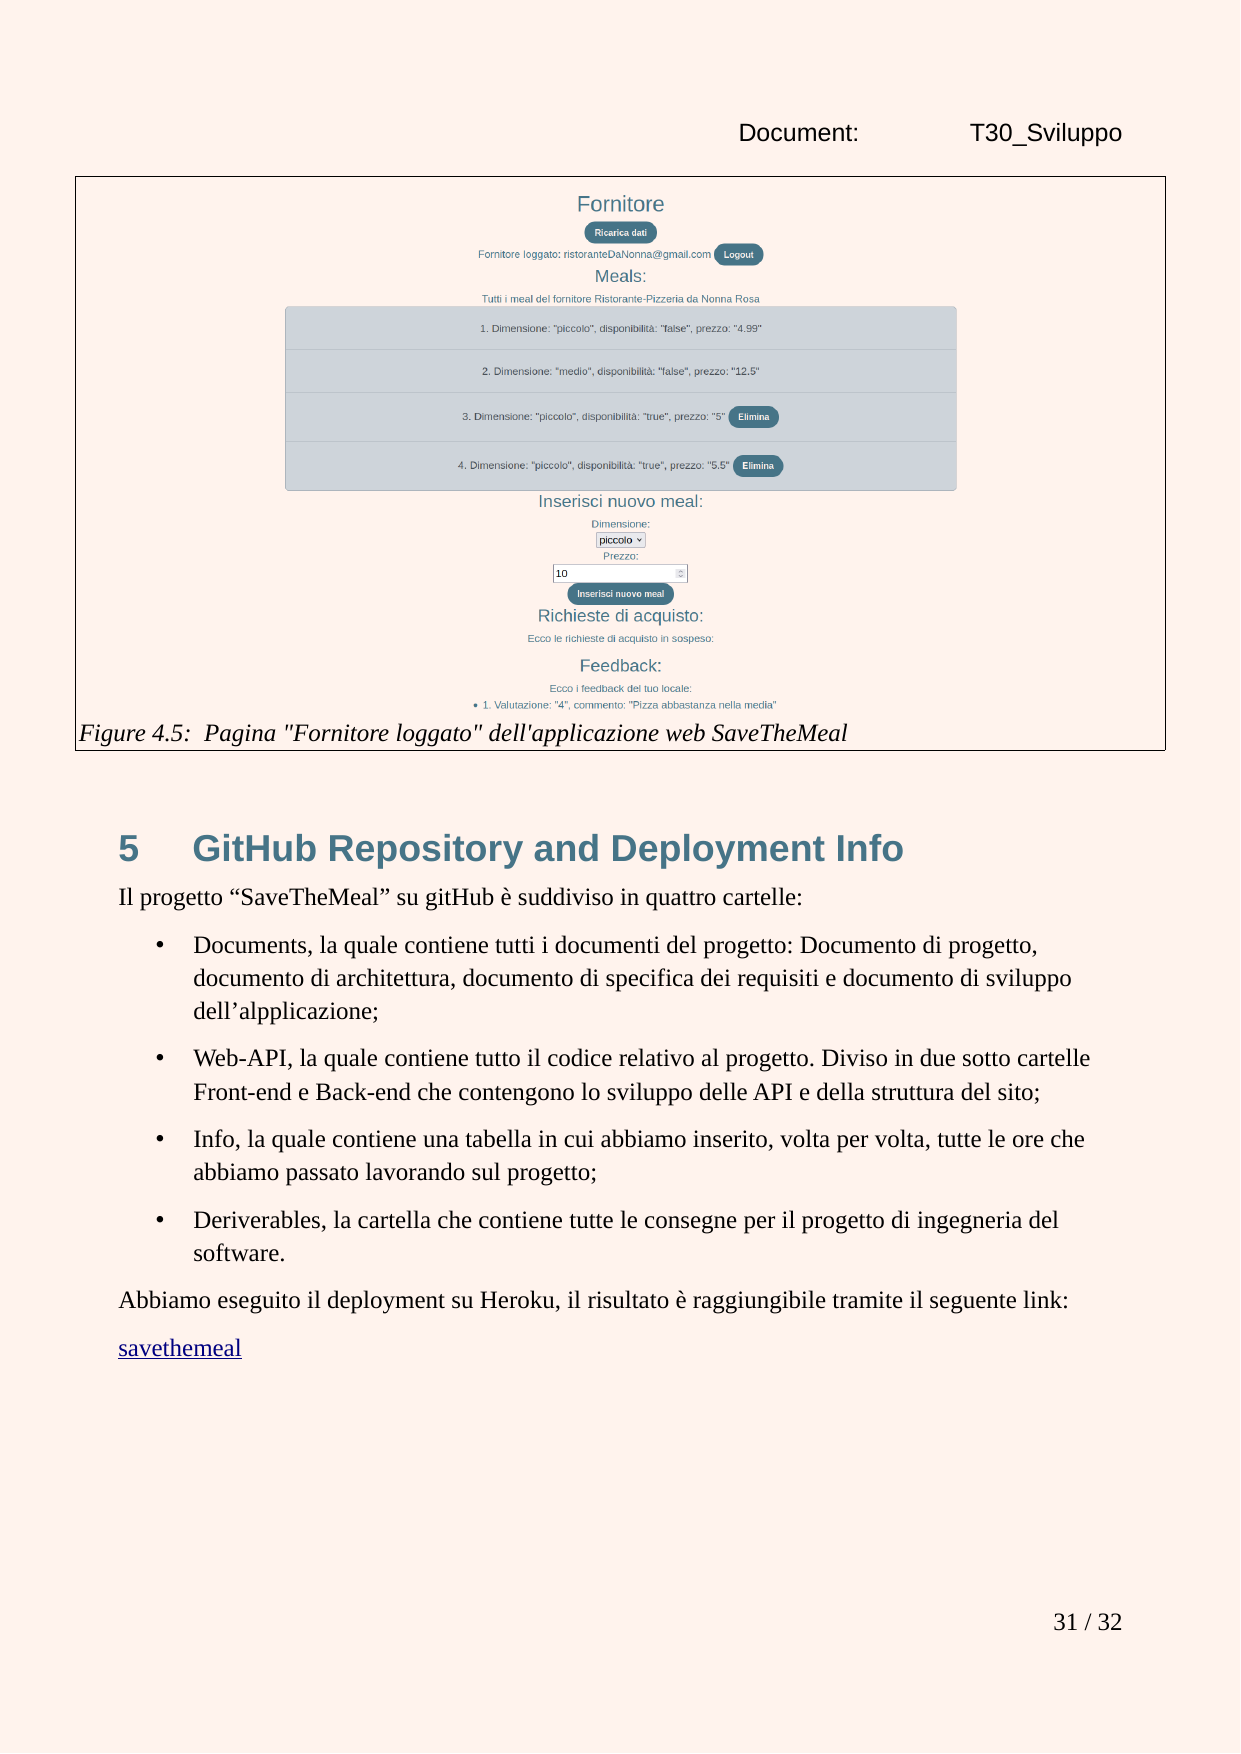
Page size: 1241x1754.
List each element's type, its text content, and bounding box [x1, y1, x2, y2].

text Il progetto “SaveTheMeal” su gitHub è suddiviso in quattro cartelle: [118, 882, 1122, 911]
list Documents, la quale contiene tutti i documenti del progetto: Documento di progetto, documento di architettura, documento di specifica dei requisiti e documento di sviluppo dell’alpplicazione; [156, 930, 1122, 1025]
subtitle GitHub Repository and Deployment Info [118, 827, 1122, 870]
text savethemeal [118, 1333, 1122, 1362]
text Figure 4.5: Pagina "Fornitore loggato" dell'applicazione web SaveTheMeal [78, 718, 1162, 747]
list Deriverables, la cartella che contiene tutte le consegne per il progetto di ingegneria del software. [156, 1205, 1122, 1267]
list Web-API, la quale contiene tutto il codice relativo al progetto. Diviso in due sotto cartelle Front-end e Back-end che contengono lo sviluppo delle API e della struttura del sito; [156, 1043, 1122, 1105]
text Abbiamo eseguito il deployment su Heroku, il risultato è raggiungibile tramite il seguente link: [118, 1285, 1122, 1314]
picture [118, 191, 1123, 718]
list Info, la quale contiene una tabella in cui abbiamo inserito, volta per volta, tutte le ore che abbiamo passato lavorando sul progetto; [156, 1124, 1122, 1186]
